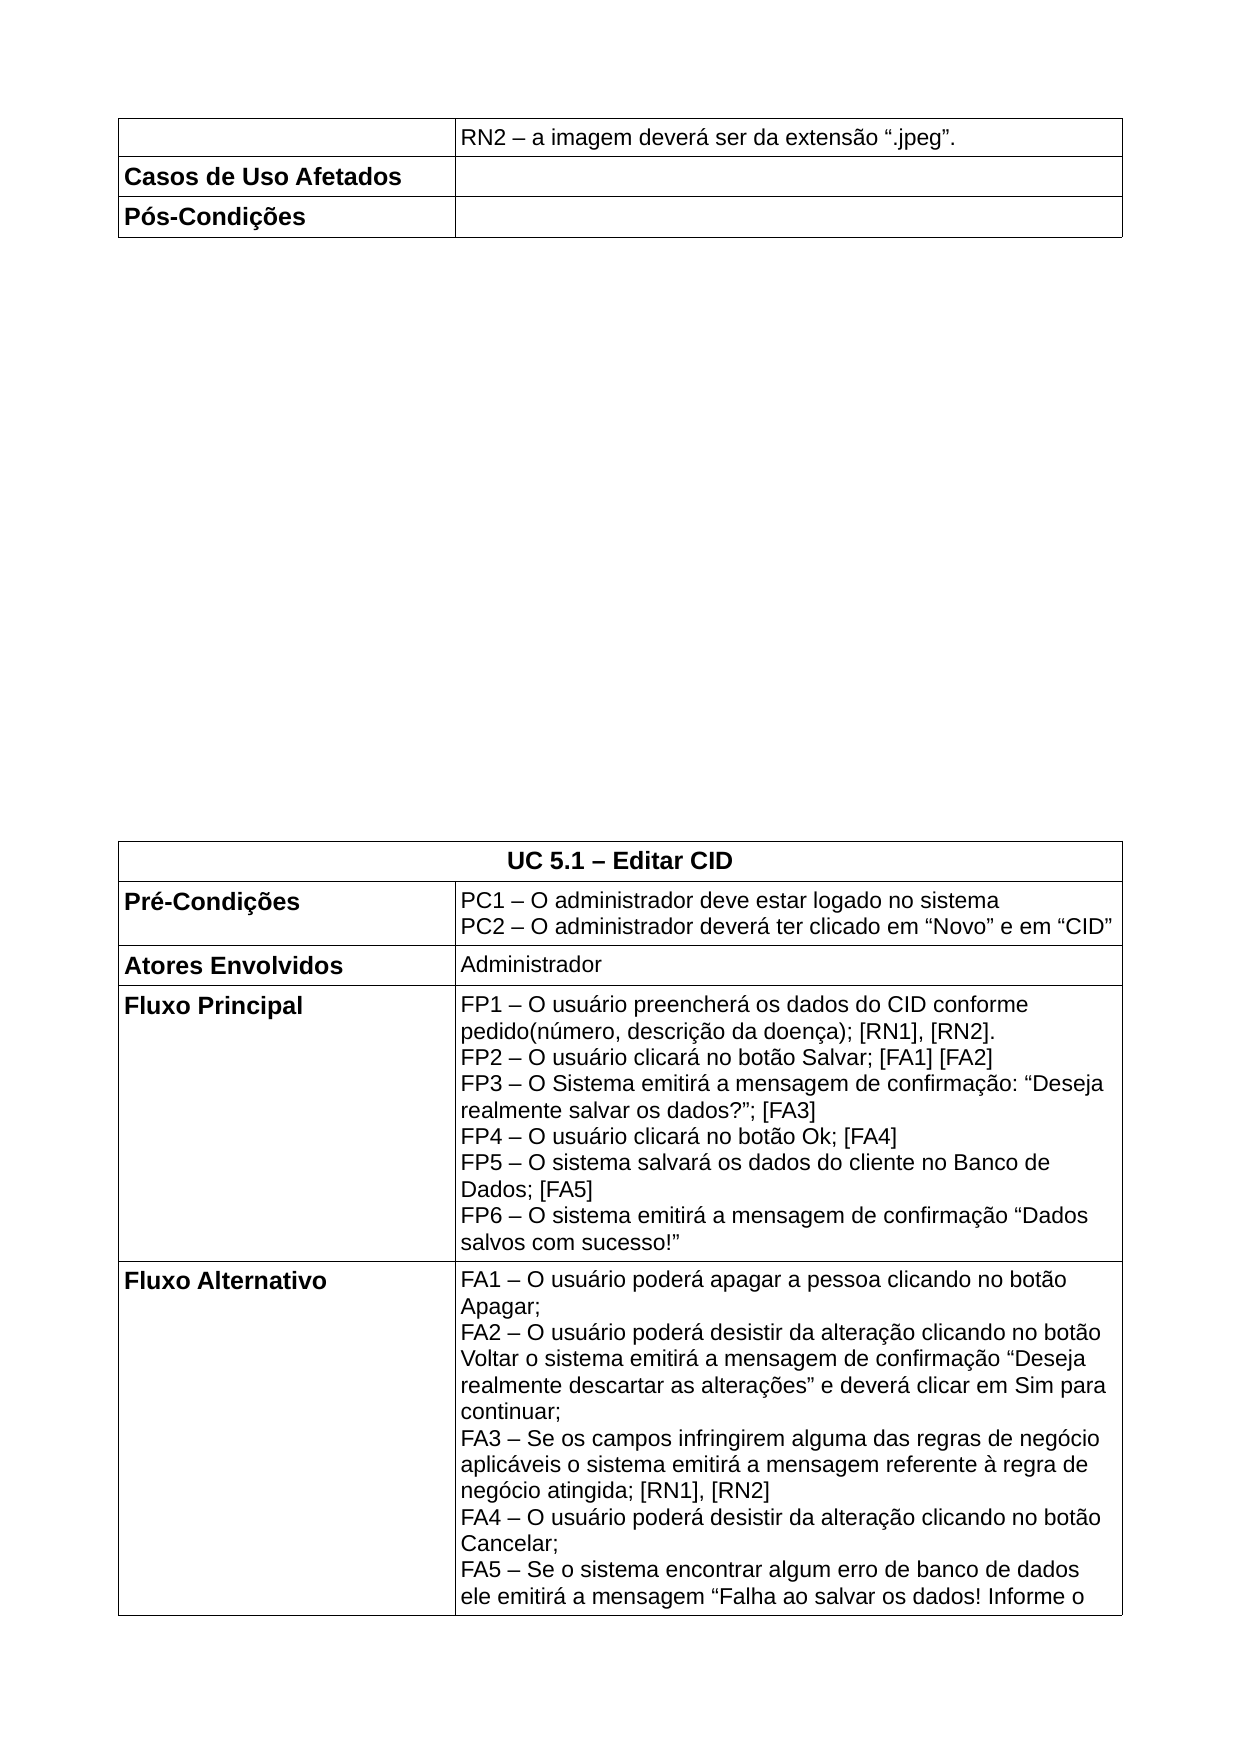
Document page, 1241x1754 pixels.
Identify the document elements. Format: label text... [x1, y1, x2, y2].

table_cell RN2 – a imagem deverá ser da extensão “.jpeg”. [456, 119, 1122, 156]
table_header UC 5.1 – Editar CID [119, 842, 1122, 881]
table_cell PC1 – O administrador deve estar logado no sistema PC2 – O administrador deverá ter clicado em “Novo” e em “CID” [456, 882, 1122, 945]
table_cell Casos de Uso Afetados [119, 157, 455, 196]
table_cell [456, 157, 1122, 196]
table_cell Administrador [456, 946, 1122, 985]
table_cell Fluxo Principal [119, 986, 455, 1261]
table_cell [456, 197, 1122, 237]
table_cell Pós-Condições [119, 197, 455, 237]
table_cell FP1 – O usuário preencherá os dados do CID conforme pedido(número, descrição da doença); [RN1], [RN2]. FP2 – O usuário clicará no botão Salvar; [FA1] [FA2] FP3 – O Sistema emitirá a mensagem de confirmação: “Deseja realmente salvar os dados?”; [FA3] FP4 – O usuário clicará no botão Ok; [FA4] FP5 – O sistema salvará os dados do cliente no Banco de Dados; [FA5] FP6 – O sistema emitirá a mensagem de confirmação “Dados salvos com sucesso!” [456, 986, 1122, 1261]
table_cell FA1 – O usuário poderá apagar a pessoa clicando no botão Apagar; FA2 – O usuário poderá desistir da alteração clicando no botão Voltar o sistema emitirá a mensagem de confirmação “Deseja realmente descartar as alterações” e deverá clicar em Sim para continuar; FA3 – Se os campos infringirem alguma das regras de negócio aplicáveis o sistema emitirá a mensagem referente à regra de negócio atingida; [RN1], [RN2] FA4 – O usuário poderá desistir da alteração clicando no botão Cancelar; FA5 – Se o sistema encontrar algum erro de banco de dados ele emitirá a mensagem “Falha ao salvar os dados! Informe o [456, 1262, 1122, 1615]
table_cell Atores Envolvidos [119, 946, 455, 985]
table_cell Fluxo Alternativo [119, 1262, 455, 1615]
table_cell Pré-Condições [119, 882, 455, 945]
table_cell [119, 119, 455, 156]
